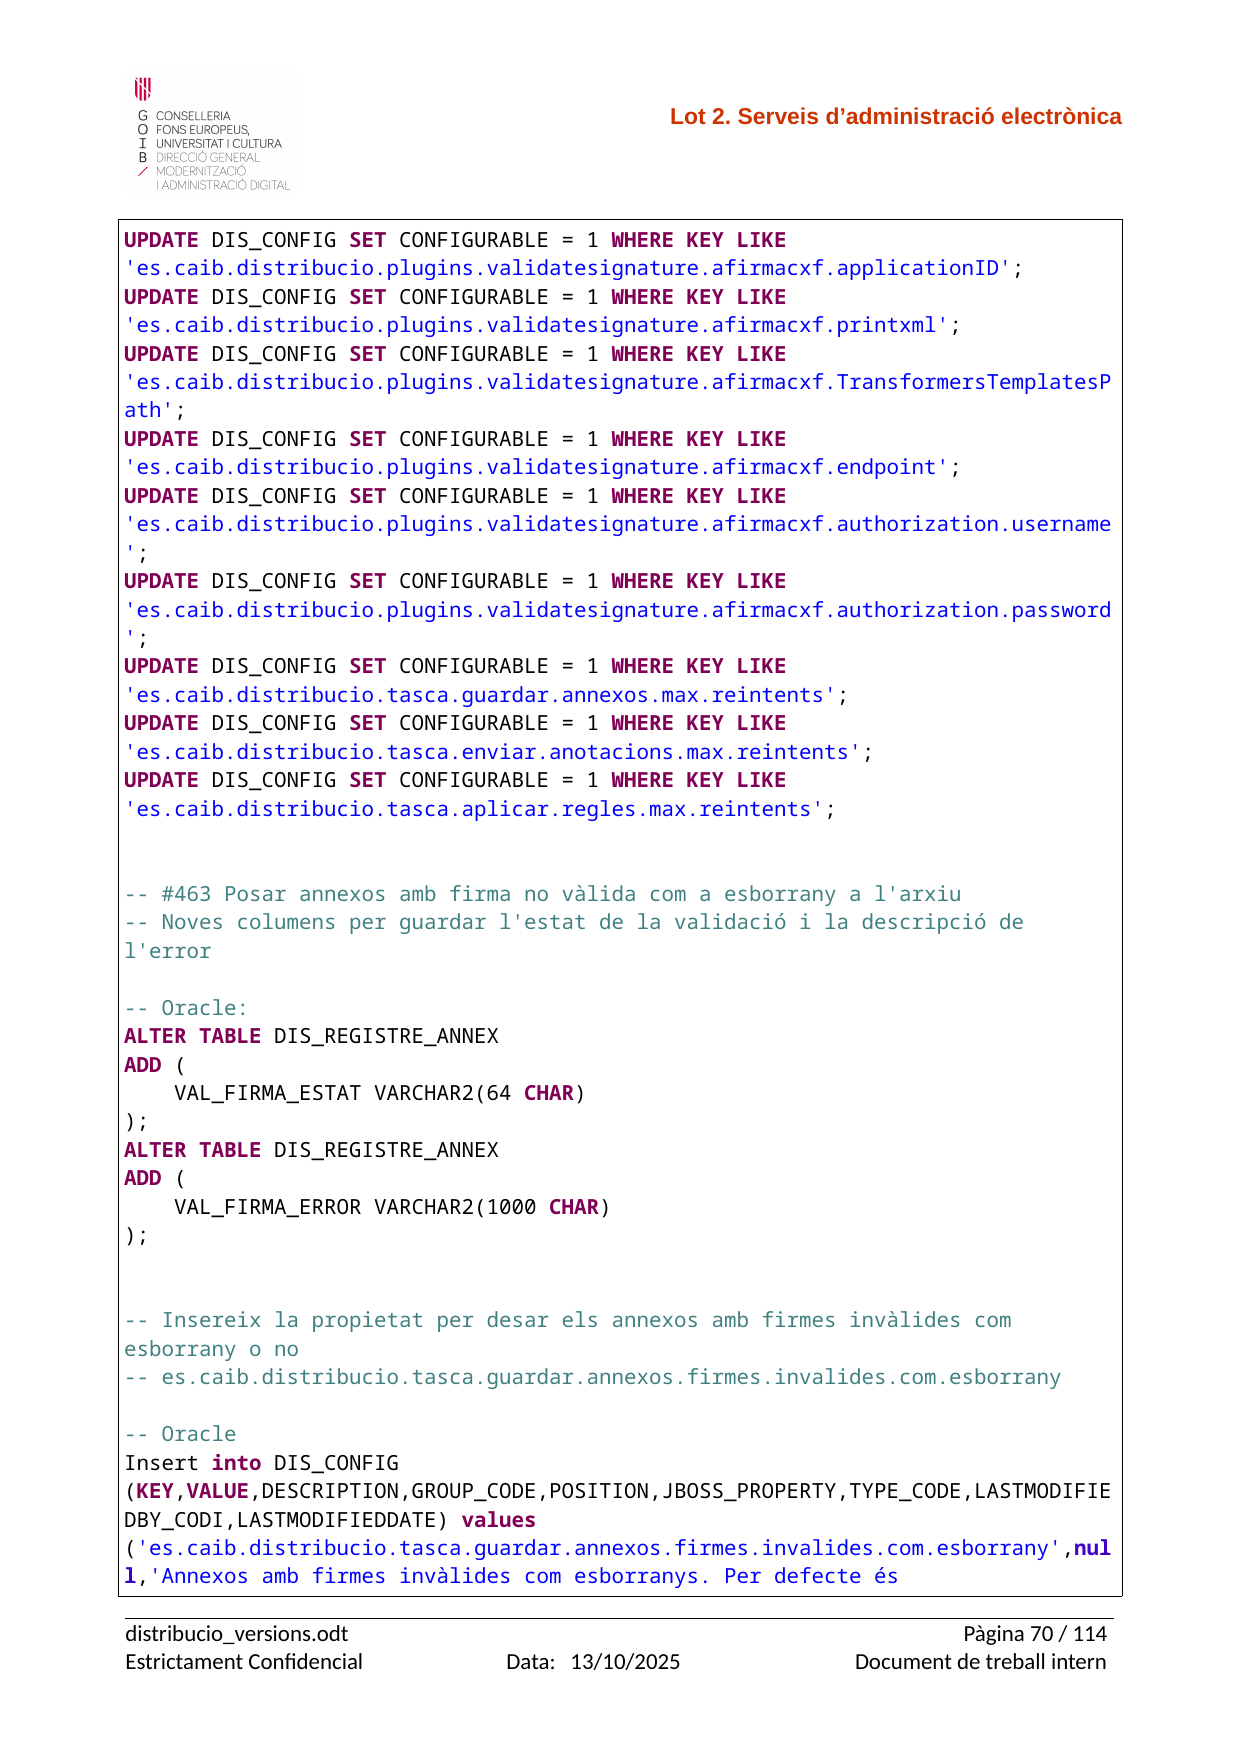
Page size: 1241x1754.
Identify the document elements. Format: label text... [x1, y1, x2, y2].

picture [126, 70, 299, 197]
table_header UPDATE DIS_CONFIG SET CONFIGURABLE = 1 WHERE KEY LIKE 'es.caib.distribucio.plugins.validatesignature.afirmacxf.applicationID'; UPDATE DIS_CONFIG SET CONFIGURABLE = 1 WHERE KEY LIKE 'es.caib.distribucio.plugins.validatesignature.afirmacxf.printxml'; UPDATE DIS_CONFIG SET CONFIGURABLE = 1 WHERE KEY LIKE 'es.caib.distribucio.plugins.validatesignature.afirmacxf.TransformersTemplatesPath'; UPDATE DIS_CONFIG SET CONFIGURABLE = 1 WHERE KEY LIKE 'es.caib.distribucio.plugins.validatesignature.afirmacxf.endpoint'; UPDATE DIS_CONFIG SET CONFIGURABLE = 1 WHERE KEY LIKE 'es.caib.distribucio.plugins.validatesignature.afirmacxf.authorization.username'; UPDATE DIS_CONFIG SET CONFIGURABLE = 1 WHERE KEY LIKE 'es.caib.distribucio.plugins.validatesignature.afirmacxf.authorization.password'; UPDATE DIS_CONFIG SET CONFIGURABLE = 1 WHERE KEY LIKE 'es.caib.distribucio.tasca.guardar.annexos.max.reintents'; UPDATE DIS_CONFIG SET CONFIGURABLE = 1 WHERE KEY LIKE 'es.caib.distribucio.tasca.enviar.anotacions.max.reintents'; UPDATE DIS_CONFIG SET CONFIGURABLE = 1 WHERE KEY LIKE 'es.caib.distribucio.tasca.aplicar.regles.max.reintents'; -- #463 Posar annexos amb firma no vàlida com a esborrany a l'arxiu -- Noves columens per guardar l'estat de la validació i la descripció de l'error -- Oracle: ALTER TABLE DIS_REGISTRE_ANNEX ADD ( VAL_FIRMA_ESTAT VARCHAR2(64 CHAR) ); ALTER TABLE DIS_REGISTRE_ANNEX ADD ( VAL_FIRMA_ERROR VARCHAR2(1000 CHAR) ); -- Insereix la propietat per desar els annexos amb firmes invàlides com esborrany o no -- es.caib.distribucio.tasca.guardar.annexos.firmes.invalides.com.esborrany -- Oracle Insert into DIS_CONFIG (KEY,VALUE,DESCRIPTION,GROUP_CODE,POSITION,JBOSS_PROPERTY,TYPE_CODE,LASTMODIFIEDBY_CODI,LASTMODIFIEDDATE) values ('es.caib.distribucio.tasca.guardar.annexos.firmes.invalides.com.esborrany',null,'Annexos amb firmes invàlides com esborranys. Per defecte és [119, 220, 1122, 1596]
